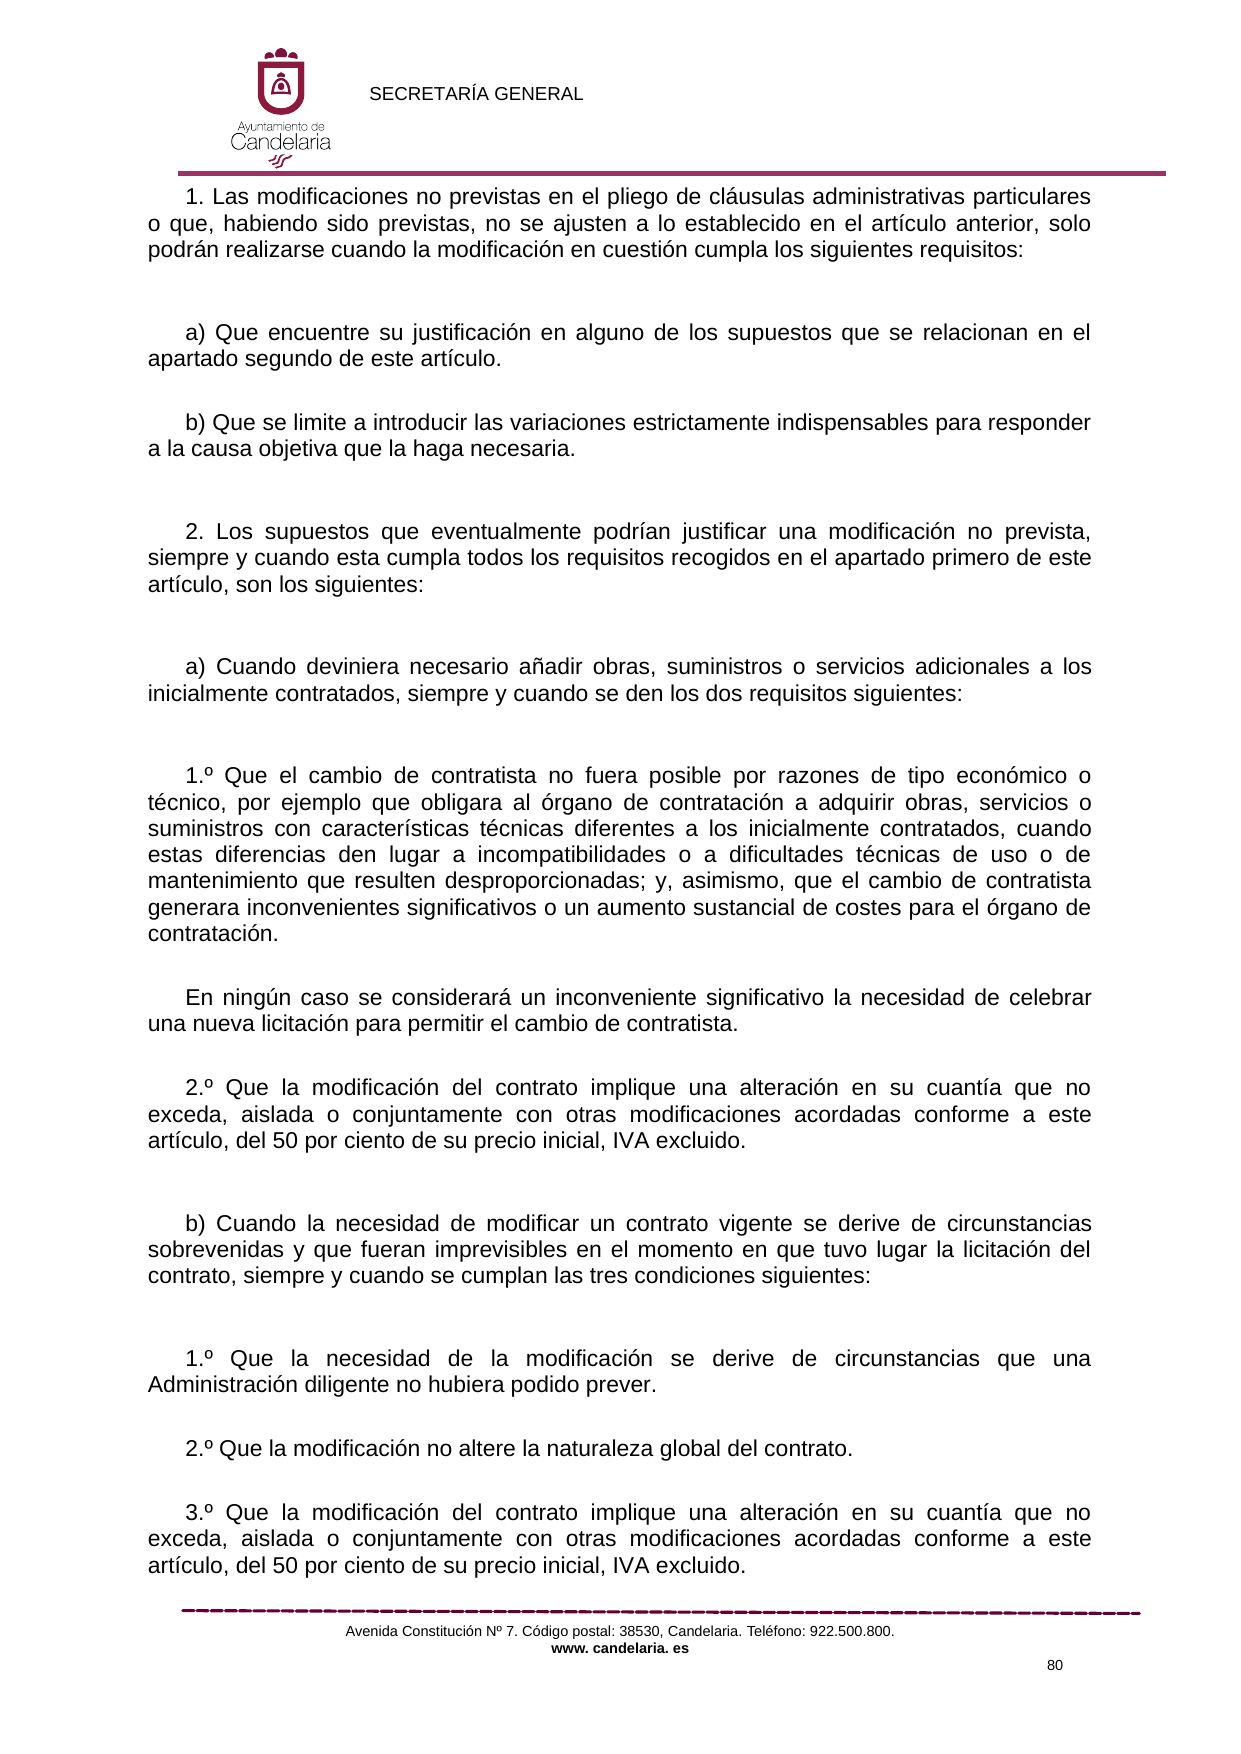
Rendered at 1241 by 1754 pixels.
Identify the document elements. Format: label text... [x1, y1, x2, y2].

text a) Que encuentre su justificación en alguno de los supuestos que se relacionan en el apartado segundo de este artículo. [148, 319, 1092, 371]
text 2. Los supuestos que eventualmente podrían justificar una modificación no prevista, siempre y cuando esta cumpla todos los requisitos recogidos en el apartado primero de este artículo, son los siguientes: [148, 518, 1092, 597]
text 1.º Que el cambio de contratista no fuera posible por razones de tipo económico o técnico, por ejemplo que obligara al órgano de contratación a adquirir obras, servicios o suministros con características técnicas diferentes a los inicialmente contratados, cuando estas diferencias den lugar a incompatibilidades o a dificultades técnicas de uso o de mantenimiento que resulten desproporcionadas; y, asimismo, que el cambio de contratista generara inconvenientes significativos o un aumento sustancial de costes para el órgano de contratación. [148, 762, 1092, 947]
text 2.º Que la modificación no altere la naturaleza global del contrato. [148, 1435, 1092, 1461]
text b) Cuando la necesidad de modificar un contrato vigente se derive de circunstancias sobrevenidas y que fueran imprevisibles en el momento en que tuvo lugar la licitación del contrato, siempre y cuando se cumplan las tres condiciones siguientes: [148, 1209, 1092, 1289]
text 3.º Que la modificación del contrato implique una alteración en su cuantía que no exceda, aislada o conjuntamente con otras modificaciones acordadas conforme a este artículo, del 50 por ciento de su precio inicial, IVA excluido. [148, 1499, 1092, 1578]
text b) Que se limite a introducir las variaciones estrictamente indispensables para responder a la causa objetiva que la haga necesaria. [148, 409, 1092, 462]
text En ningún caso se considerará un inconveniente significativo la necesidad de celebrar una nueva licitación para permitir el cambio de contratista. [148, 984, 1092, 1037]
text 2.º Que la modificación del contrato implique una alteración en su cuantía que no exceda, aislada o conjuntamente con otras modificaciones acordadas conforme a este artículo, del 50 por ciento de su precio inicial, IVA excluido. [148, 1074, 1092, 1153]
text 1. Las modificaciones no previstas en el pliego de cláusulas administrativas particulares o que, habiendo sido previstas, no se ajusten a lo establecido en el artículo anterior, solo podrán realizarse cuando la modificación en cuestión cumpla los siguientes requisitos: [148, 183, 1092, 262]
text 1.º Que la necesidad de la modificación se derive de circunstancias que una Administración diligente no hubiera podido prever. [148, 1345, 1092, 1398]
text a) Cuando deviniera necesario añadir obras, suministros o servicios adicionales a los inicialmente contratados, siempre y cuando se den los dos requisitos siguientes: [148, 653, 1092, 706]
